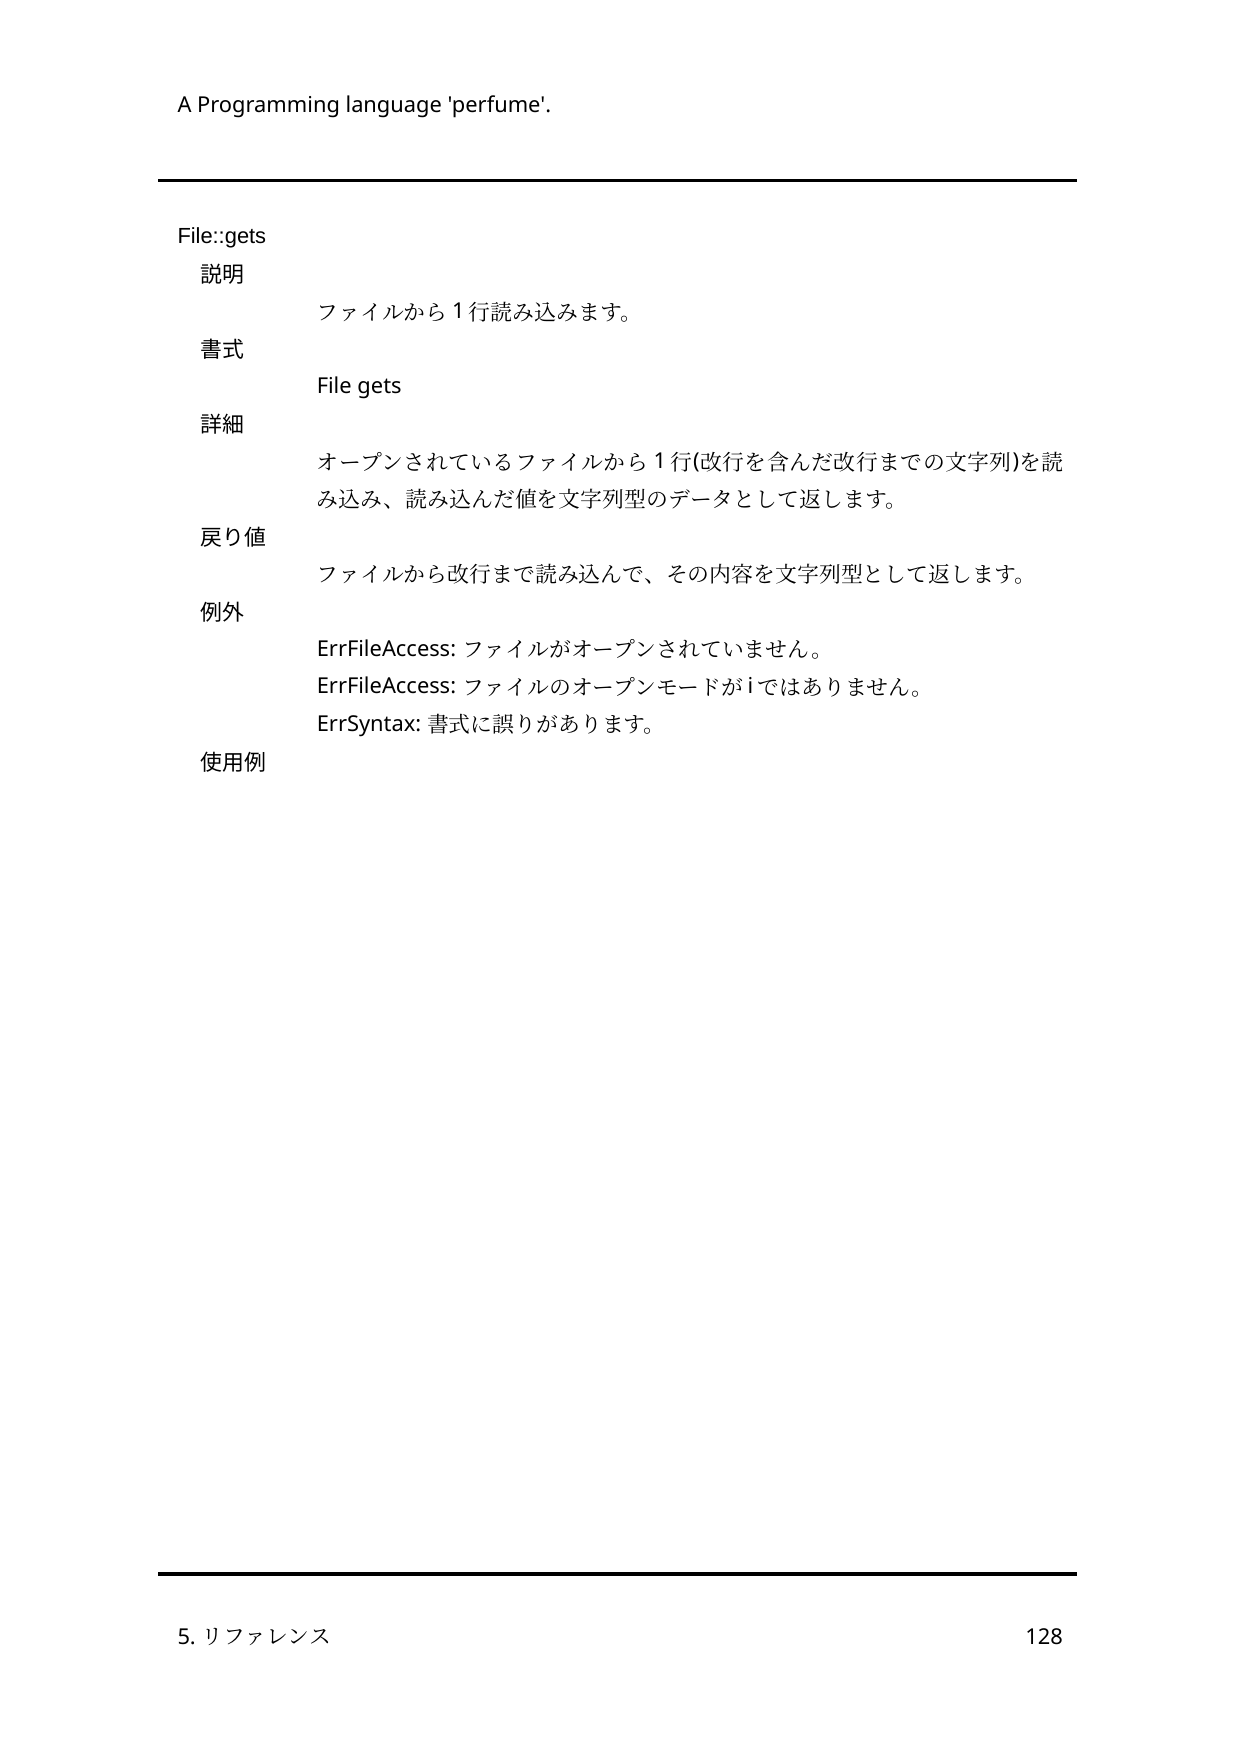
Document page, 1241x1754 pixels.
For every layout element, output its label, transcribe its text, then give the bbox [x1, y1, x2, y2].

table_cell [317, 742, 1063, 817]
table_cell 例外 [200, 592, 317, 742]
table_header 説明 [200, 254, 317, 329]
table_cell 書式 [200, 329, 317, 404]
table_cell ファイルから改行まで読み込んで、その内容を文字列型として返します。 [317, 517, 1063, 592]
table_cell オープンされているファイルから1行(改行を含んだ改行までの文字列)を読み込み、読み込んだ値を文字列型のデータとして返します。 [317, 404, 1063, 517]
table_header ファイルから1行読み込みます。 [317, 254, 1063, 329]
table_cell 戻り値 [200, 517, 317, 592]
table_cell File gets [317, 329, 1063, 404]
table_cell 詳細 [200, 404, 317, 517]
table_cell ErrFileAccess: ファイルがオープンされていません。 ErrFileAccess: ファイルのオープンモードがiではありません。 ErrSyntax: 書式に誤りがあります。 [317, 592, 1063, 742]
table_cell 使用例 [200, 742, 317, 817]
subtitle File::gets [177, 217, 1063, 254]
